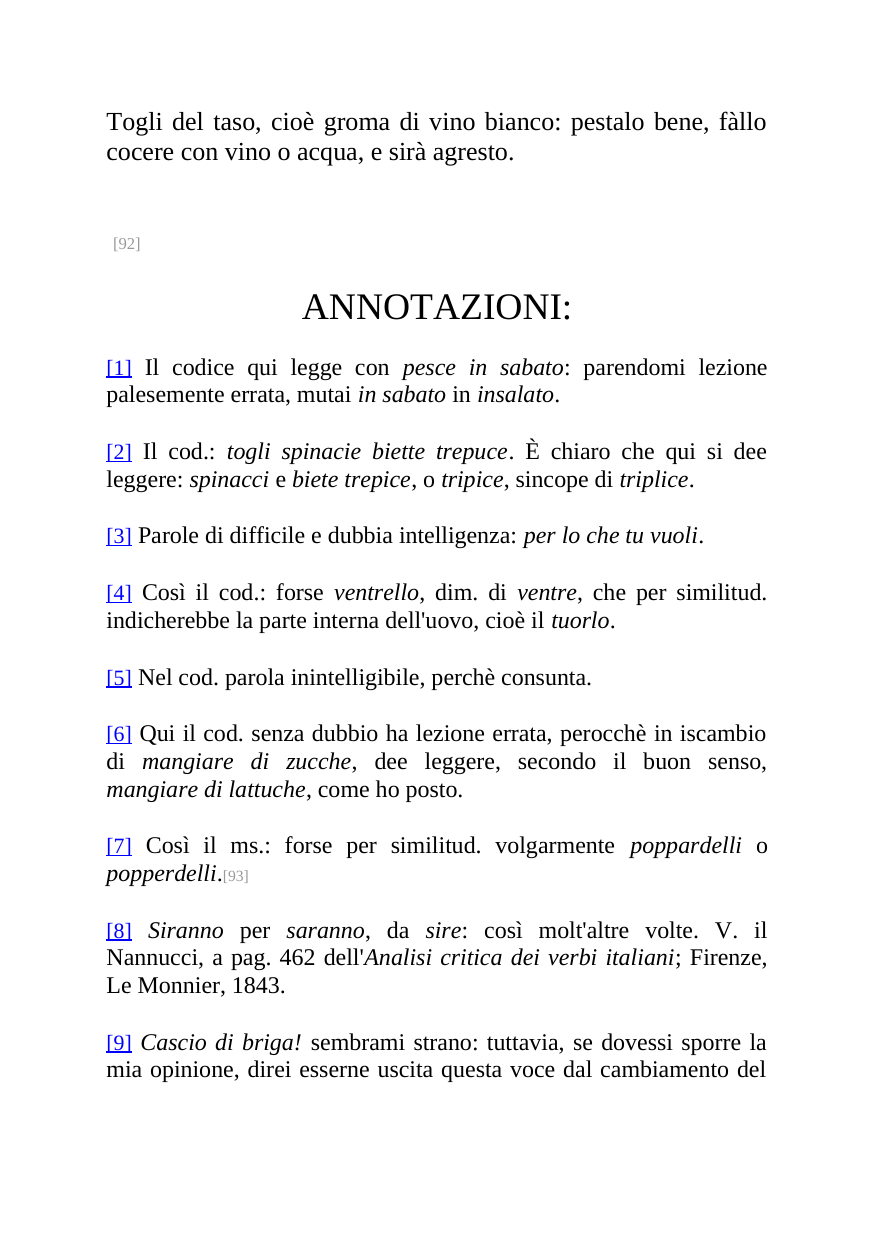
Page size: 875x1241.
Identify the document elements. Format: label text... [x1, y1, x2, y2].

text [3] Parole di difficile e dubbia intelligenza: per lo che tu vuoli. [106, 521, 768, 549]
text [6] Qui il cod. senza dubbio ha lezione errata, perocchè in iscambio di mangiare di zucche, dee leggere, secondo il buon senso, mangiare di lattuche, come ho posto. [106, 719, 768, 802]
text [92] [106, 195, 768, 255]
text [4] Così il cod.: forse ventrello, dim. di ventre, che per similitud. indicherebbe la parte interna dell'uovo, cioè il tuorlo. [106, 578, 768, 633]
text [5] Nel cod. parola inintelligibile, perchè consunta. [106, 663, 768, 690]
text [1] Il codice qui legge con pesce in sabato: parendomi lezione palesemente errata, mutai in sabato in insalato. [106, 353, 768, 408]
text [8] Siranno per saranno, da sire: così molt'altre volte. V. il Nannucci, a pag. 462 dell'Analisi critica dei verbi italiani; Firenze, Le Monnier, 1843. [106, 916, 768, 998]
text Togli del taso, cioè groma di vino bianco: pestalo bene, fàllo cocere con vino o acqua, e sirà agresto. [106, 106, 768, 166]
subtitle ANNOTAZIONI: [106, 284, 768, 328]
text [2] Il cod.: togli spinacie biette trepuce. È chiaro che qui si dee leggere: spinacci e biete trepice, o tripice, sincope di triplice. [106, 437, 768, 492]
text [9] Cascio di briga! sembrami strano: tuttavia, se dovessi sporre la mia opinione, direi esserne uscita questa voce dal cambiamento del [106, 1028, 768, 1083]
text [7] Così il ms.: forse per similitud. volgarmente poppardelli o popperdelli.[93] [106, 831, 768, 887]
